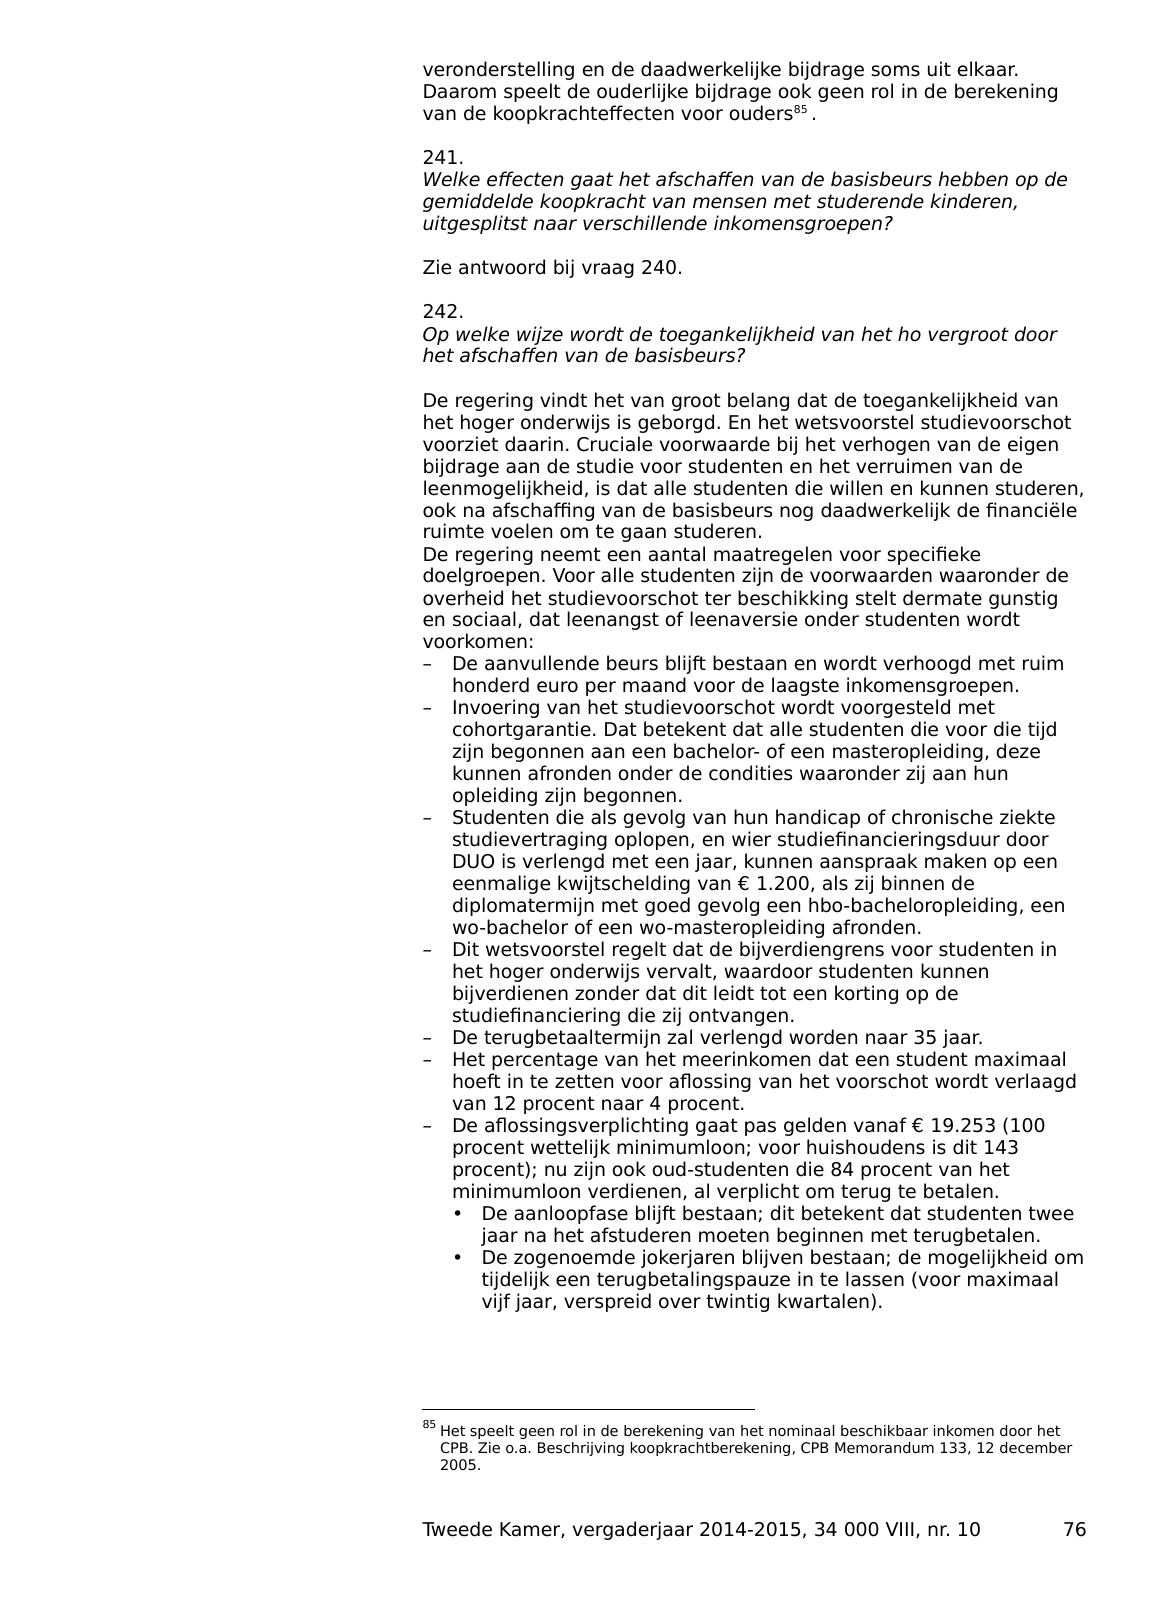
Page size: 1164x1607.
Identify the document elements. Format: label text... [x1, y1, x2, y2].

text De regering neemt een aantal maatregelen voor specifieke doelgroepen. Voor alle studenten zijn de voorwaarden waaronder de overheid het studievoorschot ter beschikking stelt dermate gunstig en sociaal, dat leenangst of leenaversie onder studenten wordt voorkomen: [422, 543, 1087, 653]
text – Het percentage van het meerinkomen dat een student maximaal hoeft in te zetten voor aflossing van het voorschot wordt verlaagd van 12 procent naar 4 procent. [422, 1049, 1087, 1115]
text • De zogenoemde jokerjaren blijven bestaan; de mogelijkheid om tijdelijk een terugbetalingspauze in te lassen (voor maximaal vijf jaar, verspreid over twintig kwartalen). [452, 1247, 1087, 1313]
text – De aanvullende beurs blijft bestaan en wordt verhoogd met ruim honderd euro per maand voor de laagste inkomensgroepen. [422, 653, 1087, 697]
text – Studenten die als gevolg van hun handicap of chronische ziekte studievertraging oplopen, en wier studiefinancieringsduur door DUO is verlengd met een jaar, kunnen aanspraak maken op een eenmalige kwijtschelding van € 1.200, als zij binnen de diplomatermijn met goed gevolg een hbo-bacheloropleiding, een wo-bachelor of een wo-masteropleiding afronden. [422, 807, 1087, 939]
text – Invoering van het studievoorschot wordt voorgesteld met cohortgarantie. Dat betekent dat alle studenten die voor die tijd zijn begonnen aan een bachelor- of een masteropleiding, deze kunnen afronden onder de condities waaronder zij aan hun opleiding zijn begonnen. [422, 697, 1087, 807]
text – De aflossingsverplichting gaat pas gelden vanaf € 19.253 (100 procent wettelijk minimumloon; voor huishoudens is dit 143 procent); nu zijn ook oud-studenten die 84 procent van het minimumloon verdienen, al verplicht om terug te betalen. [422, 1115, 1087, 1203]
text Zie antwoord bij vraag 240. [422, 257, 1087, 279]
text – De terugbetaaltermijn zal verlengd worden naar 35 jaar. [422, 1027, 1087, 1049]
text De regering vindt het van groot belang dat de toegankelijkheid van het hoger onderwijs is geborgd. En het wetsvoorstel studievoorschot voorziet daarin. Cruciale voorwaarde bij het verhogen van de eigen bijdrage aan de studie voor studenten en het verruimen van de leenmogelijkheid, is dat alle studenten die willen en kunnen studeren, ook na afschaffing van de basisbeurs nog daadwerkelijk de financiële ruimte voelen om te gaan studeren. [422, 389, 1087, 543]
text Op welke wijze wordt de toegankelijkheid van het ho vergroot door het afschaffen van de basisbeurs? [422, 323, 1087, 367]
text • De aanloopfase blijft bestaan; dit betekent dat studenten twee jaar na het afstuderen moeten beginnen met terugbetalen. [452, 1203, 1087, 1247]
text veronderstelling en de daadwerkelijke bijdrage soms uit elkaar. Daarom speelt de ouderlijke bijdrage ook geen rol in de berekening van de koopkrachteffecten voor ouders. [422, 59, 1087, 125]
text Het speelt geen rol in de berekening van het nominaal beschikbaar inkomen door het CPB. Zie o.a. Beschrijving koopkrachtberekening, CPB Memorandum 133, 12 december 2005. [422, 1418, 1087, 1474]
text – Dit wetsvoorstel regelt dat de bijverdiengrens voor studenten in het hoger onderwijs vervalt, waardoor studenten kunnen bijverdienen zonder dat dit leidt tot een korting op de studiefinanciering die zij ontvangen. [422, 939, 1087, 1027]
text 241. [422, 147, 1087, 169]
text 242. [422, 301, 1087, 323]
text Welke effecten gaat het afschaffen van de basisbeurs hebben op de gemiddelde koopkracht van mensen met studerende kinderen, uitgesplitst naar verschillende inkomensgroepen? [422, 169, 1087, 235]
